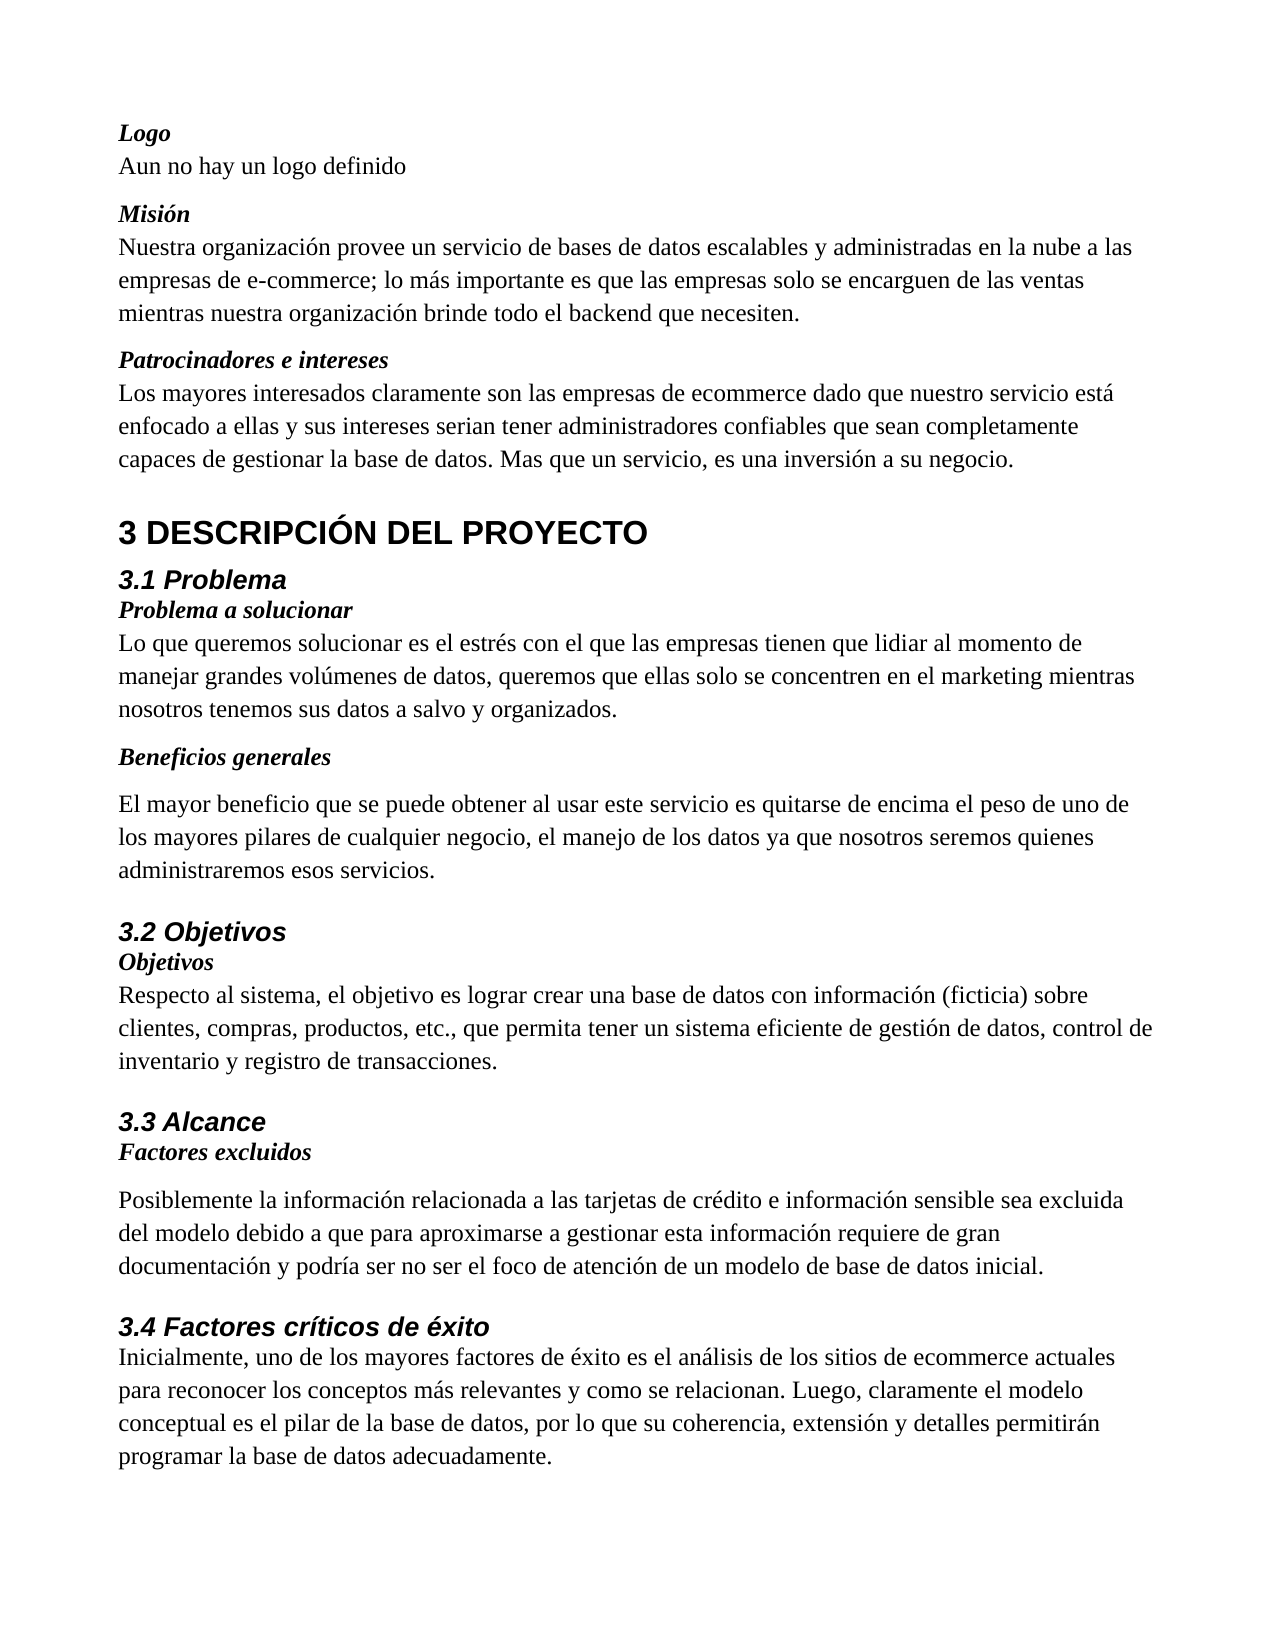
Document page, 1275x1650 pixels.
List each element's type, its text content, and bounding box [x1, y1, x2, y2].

subtitle 3.2 Objetivos [118, 916, 1157, 947]
subtitle 3 DESCRIPCIÓN DEL PROYECTO [118, 513, 1157, 551]
text Posiblemente la información relacionada a las tarjetas de crédito e información sensible sea excluida del modelo debido a que para aproximarse a gestionar esta información requiere de gran documentación y podría ser no ser el foco de atención de un modelo de base de datos inicial. [118, 1185, 1157, 1279]
text Inicialmente, uno de los mayores factores de éxito es el análisis de los sitios de ecommerce actuales para reconocer los conceptos más relevantes y como se relacionan. Luego, claramente el modelo conceptual es el pilar de la base de datos, por lo que su coherencia, extensión y detalles permitirán programar la base de datos adecuadamente. [118, 1342, 1157, 1470]
text Beneficios generales [118, 742, 1157, 771]
text Factores excluidos [118, 1137, 1157, 1166]
text El mayor beneficio que se puede obtener al usar este servicio es quitarse de encima el peso de uno de los mayores pilares de cualquier negocio, el manejo de los datos ya que nosotros seremos quienes administraremos esos servicios. [118, 789, 1157, 884]
text Objetivos Respecto al sistema, el objetivo es lograr crear una base de datos con información (ficticia) sobre clientes, compras, productos, etc., que permita tener un sistema eficiente de gestión de datos, control de inventario y registro de transacciones. [118, 947, 1157, 1074]
text Misión Nuestra organización provee un servicio de bases de datos escalables y administradas en la nube a las empresas de e-commerce; lo más importante es que las empresas solo se encarguen de las ventas mientras nuestra organización brinde todo el backend que necesiten. [118, 199, 1157, 327]
subtitle 3.1 Problema [118, 564, 1157, 595]
subtitle 3.4 Factores críticos de éxito [118, 1311, 1157, 1342]
text Problema a solucionar Lo que queremos solucionar es el estrés con el que las empresas tienen que lidiar al momento de manejar grandes volúmenes de datos, queremos que ellas solo se concentren en el marketing mientras nosotros tenemos sus datos a salvo y organizados. [118, 595, 1157, 723]
text Patrocinadores e intereses Los mayores interesados claramente son las empresas de ecommerce dado que nuestro servicio está enfocado a ellas y sus intereses serian tener administradores confiables que sean completamente capaces de gestionar la base de datos. Mas que un servicio, es una inversión a su negocio. [118, 345, 1157, 473]
subtitle 3.3 Alcance [118, 1106, 1157, 1137]
text Logo Aun no hay un logo definido [118, 118, 1157, 180]
